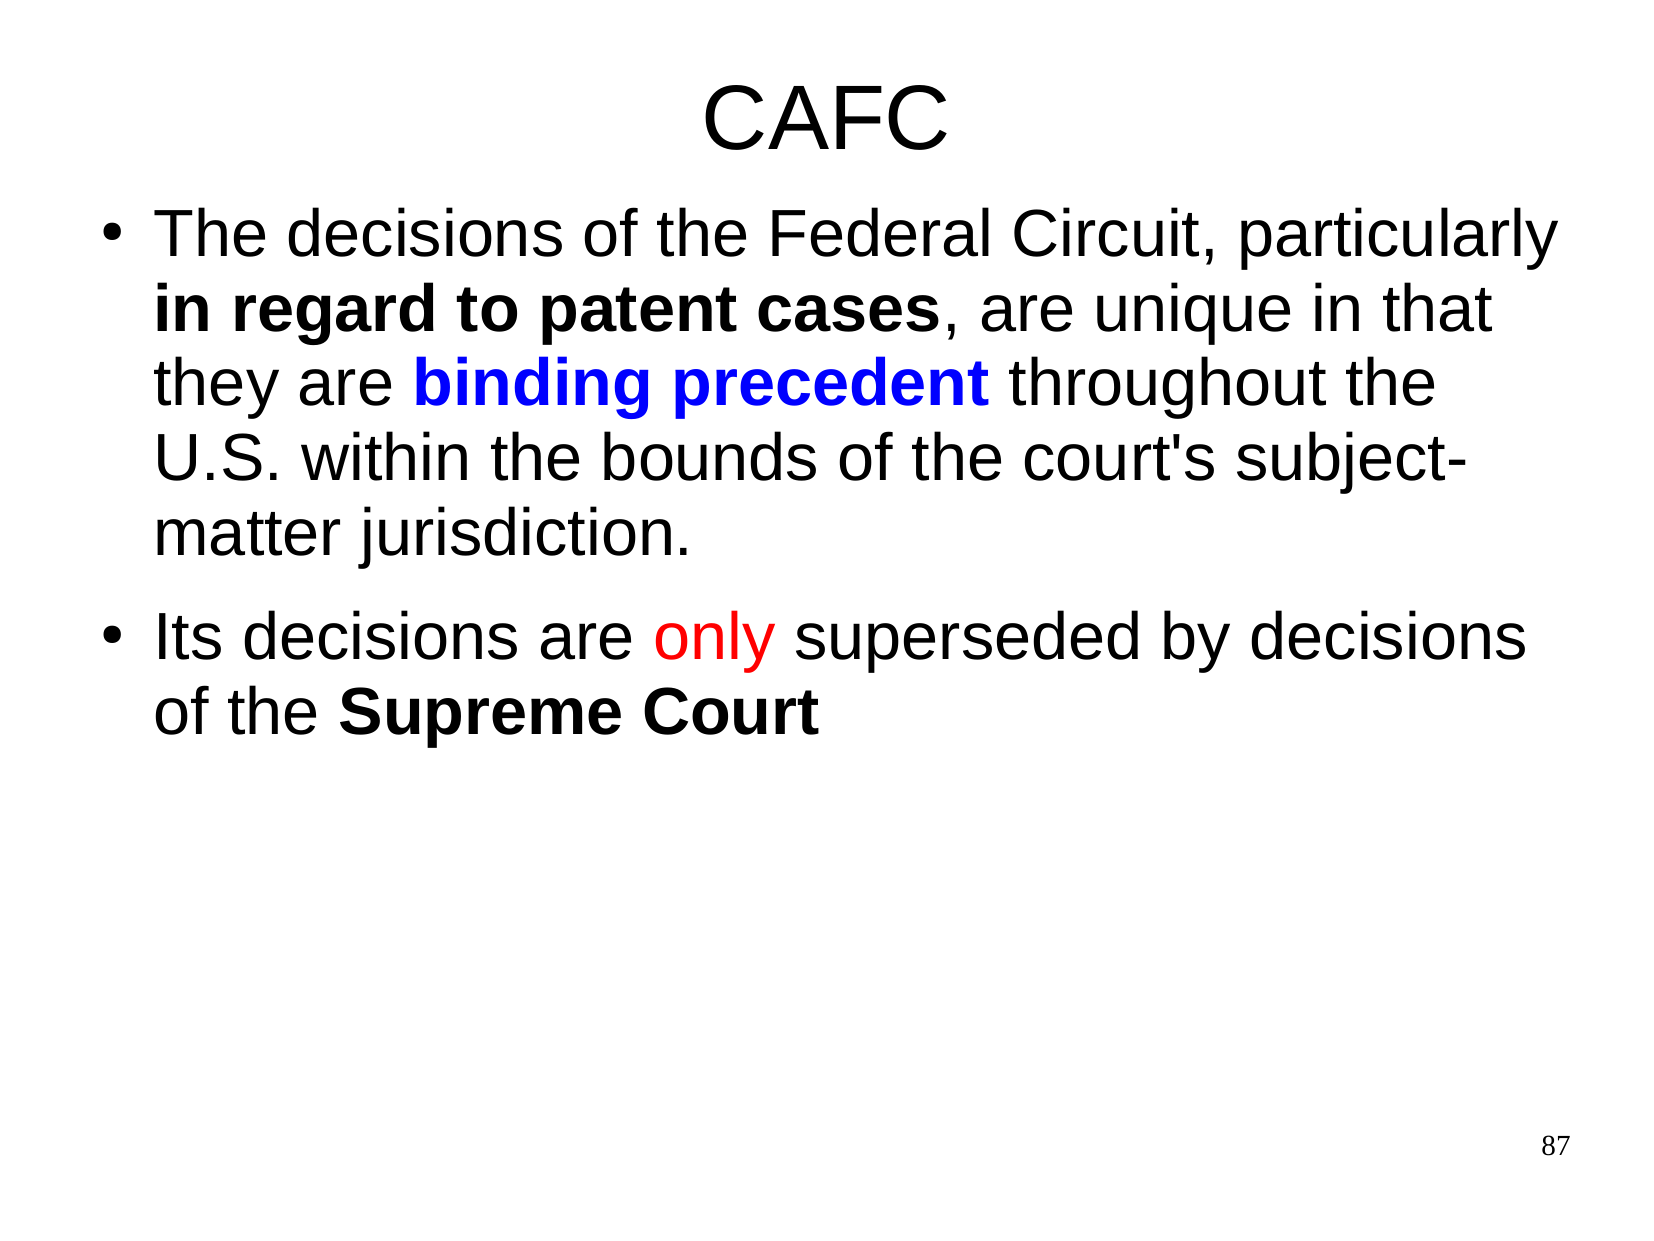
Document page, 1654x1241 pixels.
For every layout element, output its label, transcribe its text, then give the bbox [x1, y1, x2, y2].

title CAFC [82, 21, 1571, 195]
list The decisions of the Federal Circuit, particularly in regard to patent cases, are unique in that they are binding precedent throughout the U.S. within the bounds of the court's subject-matter jurisdiction. Its decisions are only superseded by decisions of the Supreme Court [82, 195, 1571, 1000]
